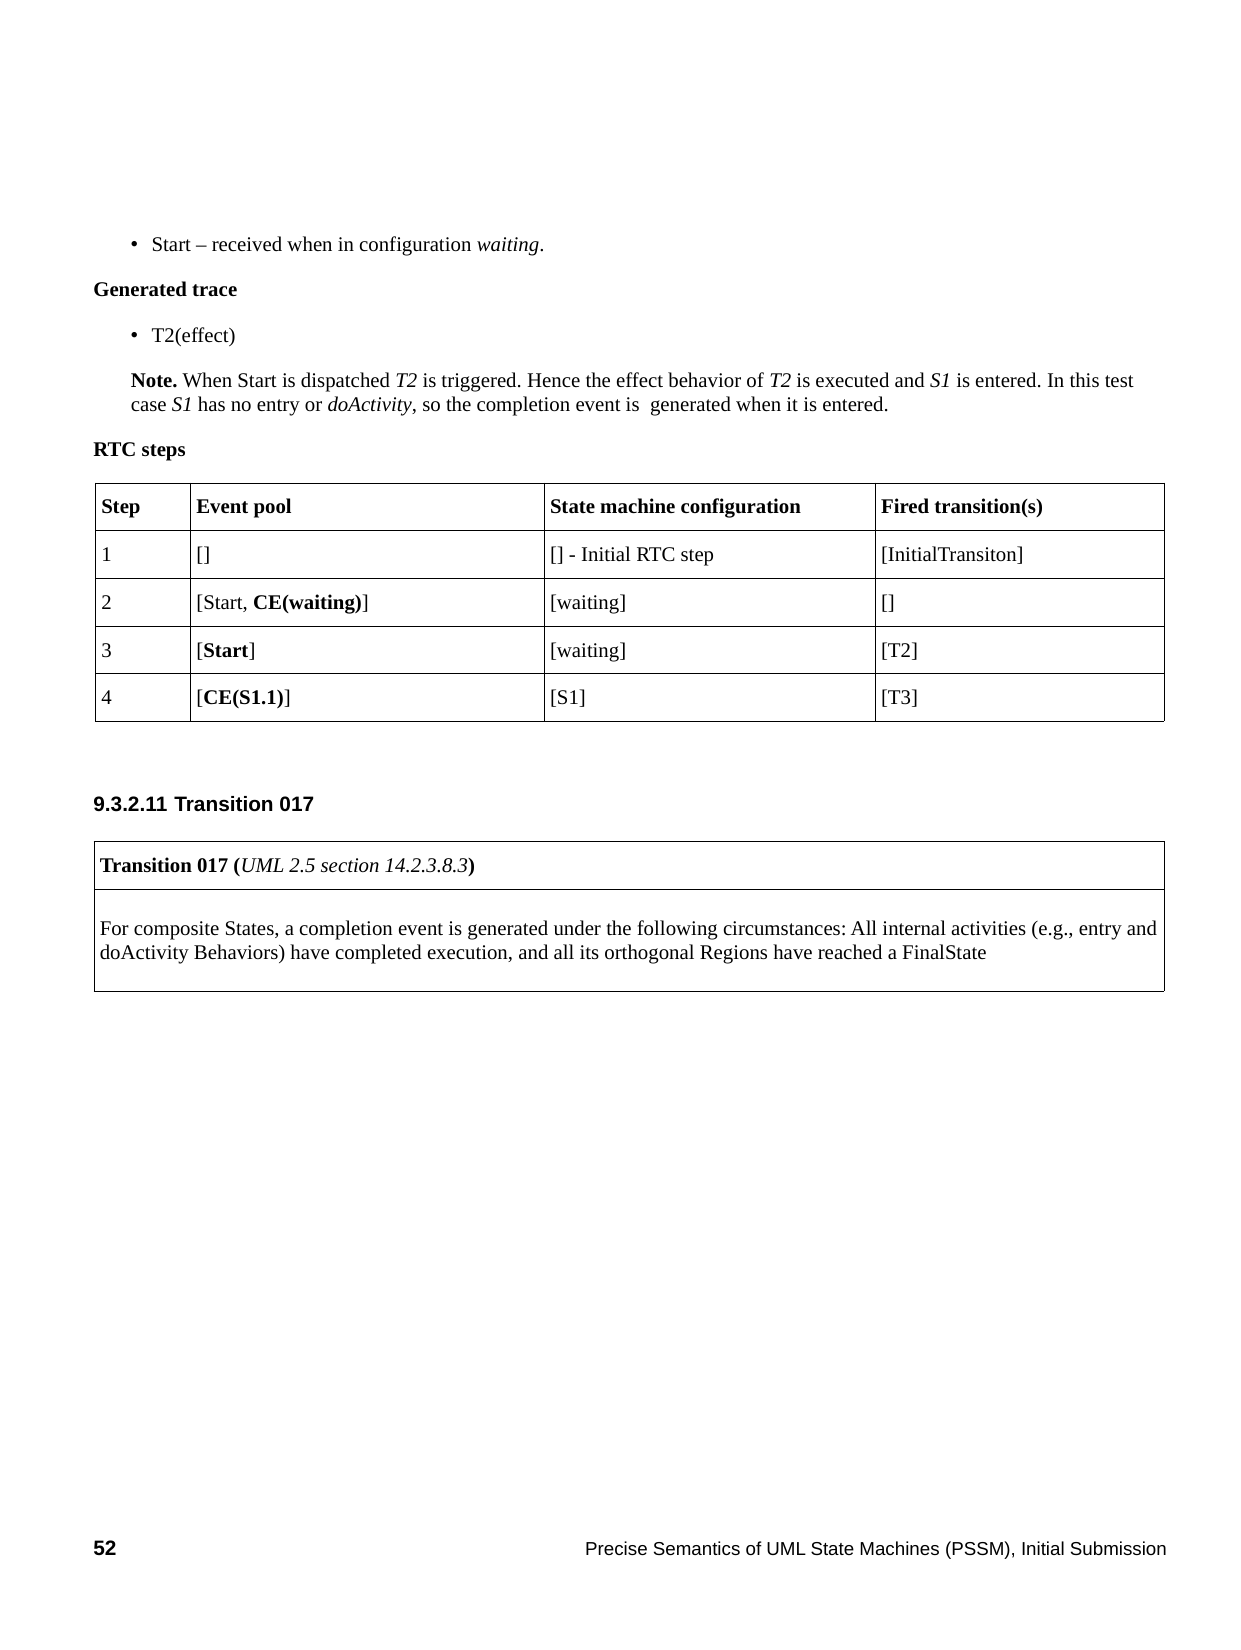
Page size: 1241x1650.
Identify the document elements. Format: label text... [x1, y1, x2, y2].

table_cell [InitialTransiton] [876, 531, 1164, 578]
table_cell For composite States, a completion event is generated under the following circumstances: All internal activities (e.g., entry and doActivity Behaviors) have completed execution, and all its orthogonal Regions have reached a FinalState [95, 890, 1164, 991]
table_cell [Start, CE(waiting)] [191, 579, 544, 626]
table_cell [] [191, 531, 544, 578]
table_header Step [96, 484, 190, 530]
table_header Fired transition(s) [876, 484, 1164, 530]
table_cell 1 [96, 531, 190, 578]
table_cell [] - Initial RTC step [545, 531, 875, 578]
table_header Transition 017 (UML 2.5 section 14.2.3.8.3) [95, 842, 1164, 889]
table_cell [] [876, 579, 1164, 626]
list T2(effect) [131, 322, 1164, 347]
table_cell [CE(S1.1)] [191, 674, 544, 721]
table_cell [waiting] [545, 627, 875, 673]
table_cell [waiting] [545, 579, 875, 626]
subtitle Transition 017 [93, 791, 1164, 816]
table_cell 2 [96, 579, 190, 626]
table_cell [Start] [191, 627, 544, 673]
text Note. When Start is dispatched T2 is triggered. Hence the effect behavior of T2 is executed and S1 is entered. In this test case S1 has no entry or doActivity, so the completion event is generated when it is entered. [131, 368, 1164, 416]
text Generated trace [93, 277, 1164, 301]
list Start – received when in configuration waiting. [131, 231, 1164, 256]
table_cell [S1] [545, 674, 875, 721]
text RTC steps [93, 437, 1164, 461]
table_cell 3 [96, 627, 190, 673]
table_cell [T2] [876, 627, 1164, 673]
table_header State machine configuration [545, 484, 875, 530]
table_cell 4 [96, 674, 190, 721]
table_cell [T3] [876, 674, 1164, 721]
table_header Event pool [191, 484, 544, 530]
